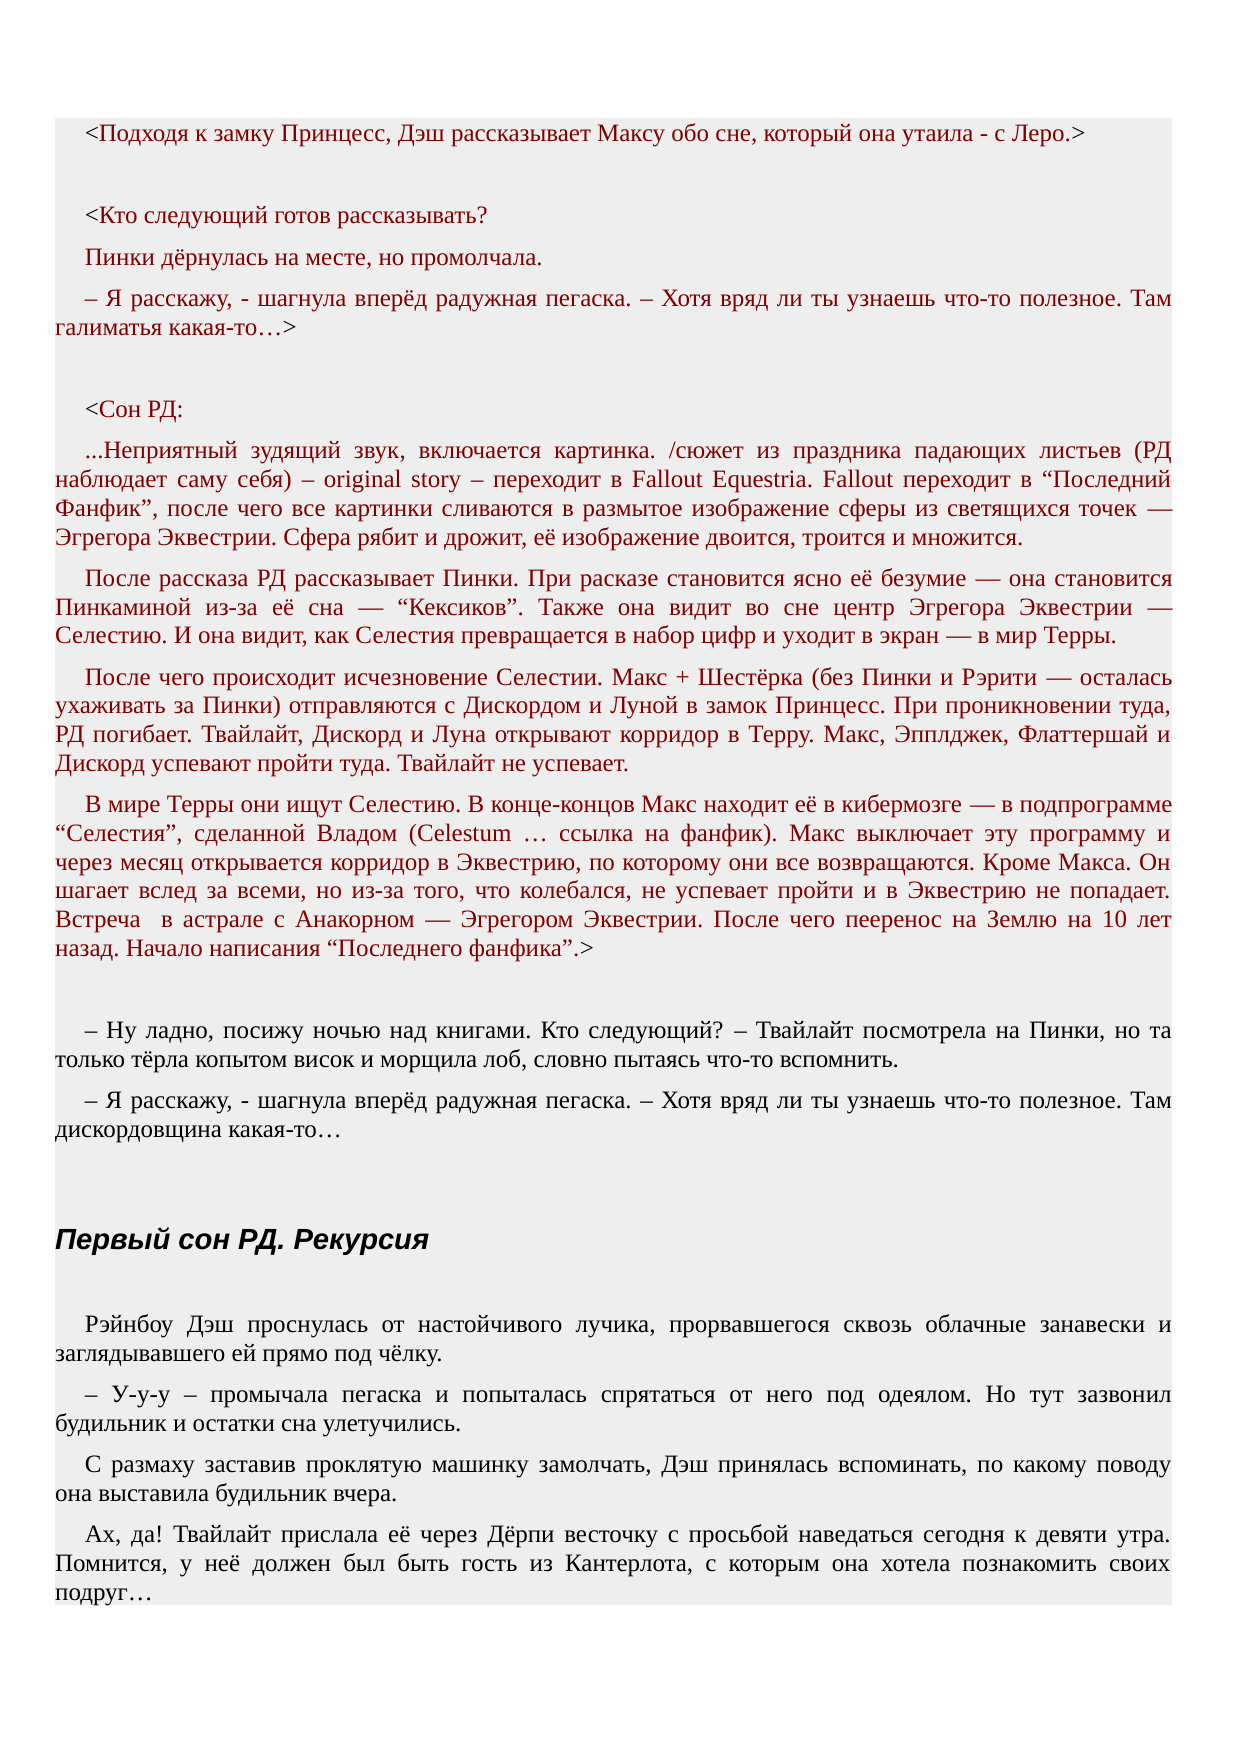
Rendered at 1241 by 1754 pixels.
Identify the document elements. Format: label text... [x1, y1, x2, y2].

text После чего происходит исчезновение Селестии. Макс + Шестёрка (без Пинки и Рэрити — осталась ухаживать за Пинки) отправляются с Дискордом и Луной в замок Принцесс. При проникновении туда, РД погибает. Твайлайт, Дискорд и Луна открывают корридор в Терру. Макс, Эпплджек, Флаттершай и Дискорд успевают пройти туда. Твайлайт не успевает. [55, 662, 1172, 777]
text Ах, да! Твайлайт прислала её через Дёрпи весточку с просьбой наведаться сегодня к девяти утра. Помнится, у неё должен был быть гость из Кантерлота, с которым она хотела познакомить своих подруг… [55, 1519, 1172, 1605]
text В мире Терры они ищут Селестию. В конце-концов Макс находит её в кибермозге — в подпрограмме “Селестия”, сделанной Владом (Celestum … ссылка на фанфик). Макс выключает эту программу и через месяц открывается корридор в Эквестрию, по которому они все возвращаются. Кроме Макса. Он шагает вслед за всеми, но из-за того, что колебался, не успевает пройти и в Эквестрию не попадает. Встреча в астрале с Анакорном — Эгрегором Эквестрии. После чего пееренос на Землю на 10 лет назад. Начало написания “Последнего фанфика”.> [55, 789, 1172, 962]
text Пинки дёрнулась на месте, но промолчала. [55, 242, 1172, 271]
text <Кто следующий готов рассказывать? [55, 201, 1172, 229]
text <Подходя к замку Принцесс, Дэш рассказывает Максу обо сне, который она утаила - с Леро.> [55, 118, 1172, 147]
text ...Неприятный зудящий звук, включается картинка. /сюжет из праздника падающих листьев (РД наблюдает саму себя) – original story – переходит в Fallout Equestria. Fallout переходит в “Последний Фанфик”, после чего все картинки сливаются в размытое изображение сферы из светящихся точек — Эгрегора Эквестрии. Сфера рябит и дрожит, её изображение двоится, троится и множится. [55, 436, 1172, 551]
text <Сон РД: [55, 394, 1172, 423]
text – Я расскажу, - шагнула вперёд радужная пегаска. – Хотя вряд ли ты узнаешь что-то полезное. Там галиматья какая-то…> [55, 283, 1172, 341]
text С размаху заставив проклятую машинку замолчать, Дэш принялась вспоминать, по какому поводу она выставила будильник вчера. [55, 1449, 1172, 1507]
text Рэйнбоу Дэш проснулась от настойчивого лучика, прорвавшегося сквозь облачные занавески и заглядывавшего ей прямо под чёлку. [55, 1309, 1172, 1367]
subtitle Первый сон РД. Рекурсия [55, 1222, 1172, 1255]
text – У-у-у – промычала пегаска и попыталась спрятаться от него под одеялом. Но тут зазвонил будильник и остатки сна улетучились. [55, 1379, 1172, 1437]
text После рассказа РД рассказывает Пинки. При расказе становится ясно её безумие — она становится Пинкаминой из-за её сна — “Кексиков”. Также она видит во сне центр Эгрегора Эквестрии — Селестию. И она видит, как Селестия превращается в набор цифр и уходит в экран — в мир Терры. [55, 563, 1172, 649]
text – Ну ладно, посижу ночью над книгами. Кто следующий? – Твайлайт посмотрела на Пинки, но та только тёрла копытом висок и морщила лоб, словно пытаясь что-то вспомнить. [55, 1016, 1172, 1073]
text – Я расскажу, - шагнула вперёд радужная пегаска. – Хотя вряд ли ты узнаешь что-то полезное. Там дискордовщина какая-то… [55, 1086, 1172, 1143]
